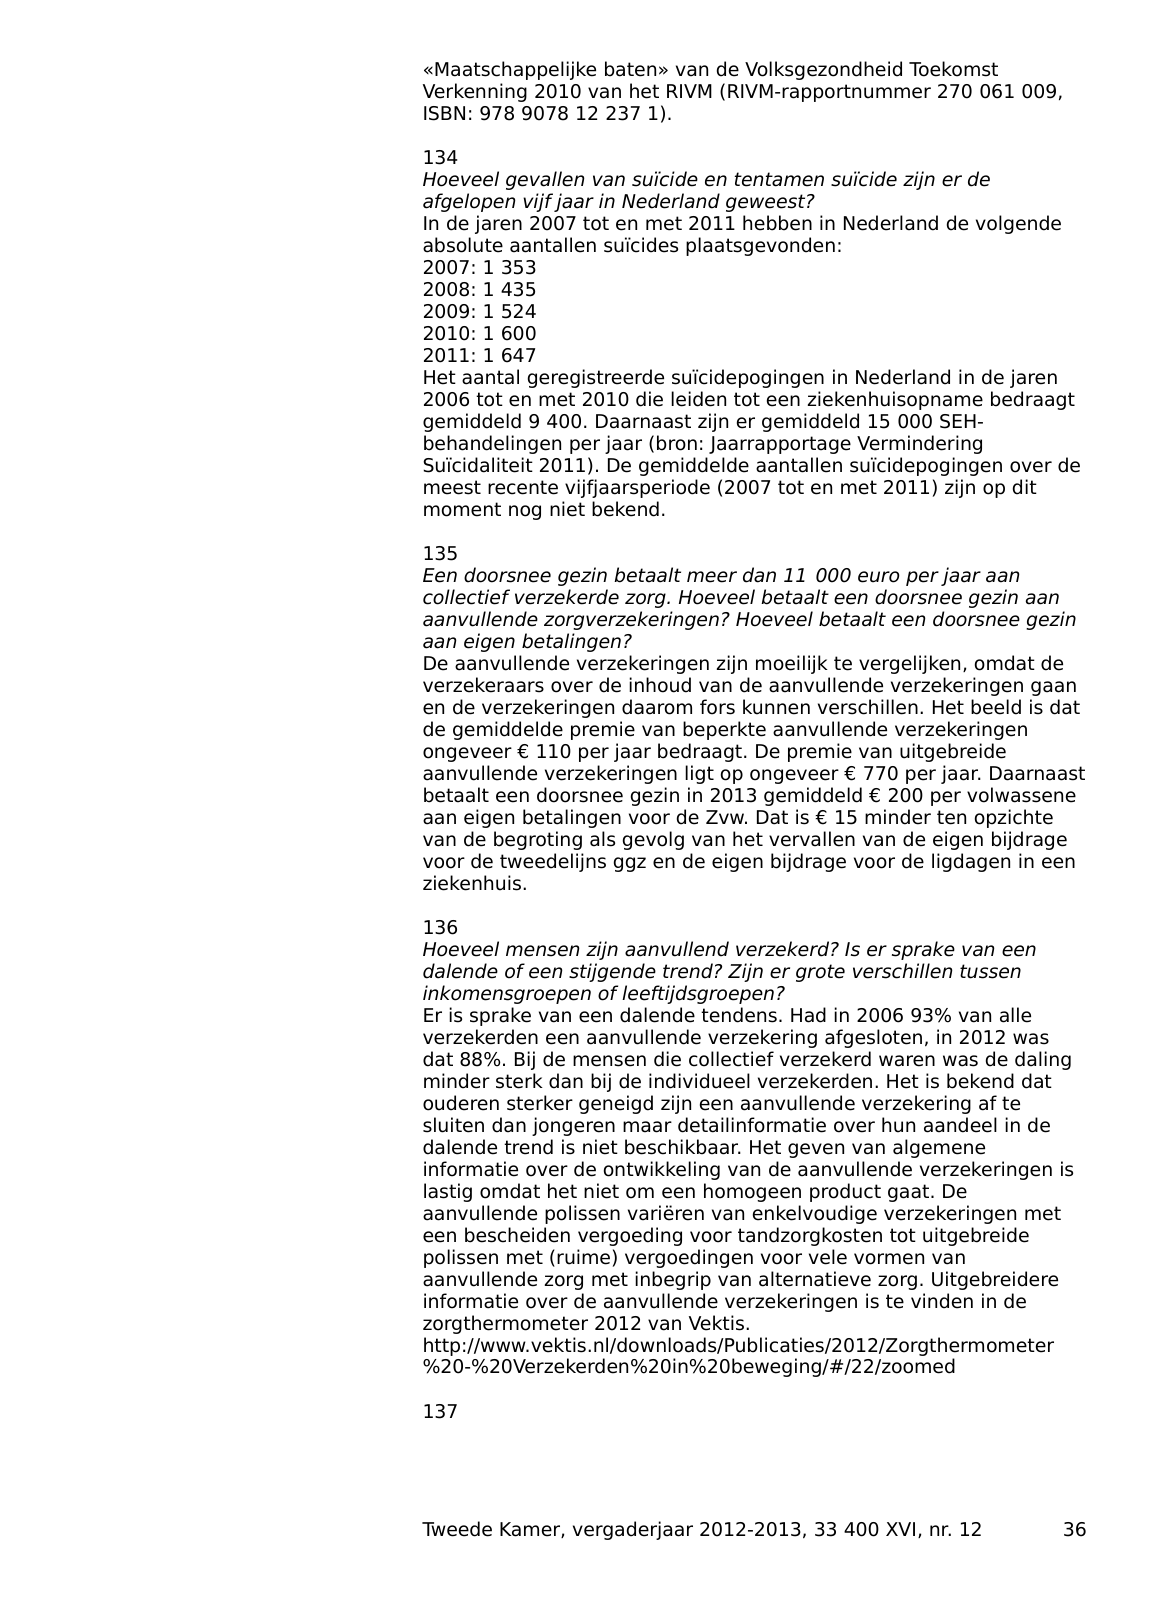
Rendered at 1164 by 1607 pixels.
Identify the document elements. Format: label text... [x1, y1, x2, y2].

text 2009: 1 524 [422, 301, 1087, 323]
text 2008: 1 435 [422, 279, 1087, 301]
text 136 [422, 917, 1087, 939]
text 2007: 1 353 [422, 257, 1087, 279]
text Een doorsnee gezin betaalt meer dan 11 000 euro per jaar aan collectief verzekerde zorg. Hoeveel betaalt een doorsnee gezin aan aanvullende zorgverzekeringen? Hoeveel betaalt een doorsnee gezin aan eigen betalingen? [422, 565, 1087, 653]
text 137 [422, 1401, 1087, 1423]
text 2010: 1 600 [422, 323, 1087, 345]
text «Maatschappelijke baten» van de Volksgezondheid Toekomst Verkenning 2010 van het RIVM (RIVM-rapportnummer 270 061 009, ISBN: 978 9078 12 237 1). [422, 59, 1087, 125]
text Hoeveel mensen zijn aanvullend verzekerd? Is er sprake van een dalende of een stijgende trend? Zijn er grote verschillen tussen inkomensgroepen of leeftijdsgroepen? [422, 939, 1087, 1005]
text Er is sprake van een dalende tendens. Had in 2006 93% van alle verzekerden een aanvullende verzekering afgesloten, in 2012 was dat 88%. Bij de mensen die collectief verzekerd waren was de daling minder sterk dan bij de individueel verzekerden. Het is bekend dat ouderen sterker geneigd zijn een aanvullende verzekering af te sluiten dan jongeren maar detailinformatie over hun aandeel in de dalende trend is niet beschikbaar. Het geven van algemene informatie over de ontwikkeling van de aanvullende verzekeringen is lastig omdat het niet om een homogeen product gaat. De aanvullende polissen variëren van enkelvoudige verzekeringen met een bescheiden vergoeding voor tandzorgkosten tot uitgebreide polissen met (ruime) vergoedingen voor vele vormen van aanvullende zorg met inbegrip van alternatieve zorg. Uitgebreidere informatie over de aanvullende verzekeringen is te vinden in de zorgthermometer 2012 van Vektis. http://www.vektis.nl/downloads/Publicaties/2012/Zorgthermometer%20-%20Verzekerden%20in%20beweging/#/22/zoomed [422, 1005, 1087, 1378]
text 134 [422, 147, 1087, 169]
text 2011: 1 647 [422, 345, 1087, 367]
text 135 [422, 543, 1087, 565]
text De aanvullende verzekeringen zijn moeilijk te vergelijken, omdat de verzekeraars over de inhoud van de aanvullende verzekeringen gaan en de verzekeringen daarom fors kunnen verschillen. Het beeld is dat de gemiddelde premie van beperkte aanvullende verzekeringen ongeveer € 110 per jaar bedraagt. De premie van uitgebreide aanvullende verzekeringen ligt op ongeveer € 770 per jaar. Daarnaast betaalt een doorsnee gezin in 2013 gemiddeld € 200 per volwassene aan eigen betalingen voor de Zvw. Dat is € 15 minder ten opzichte van de begroting als gevolg van het vervallen van de eigen bijdrage voor de tweedelijns ggz en de eigen bijdrage voor de ligdagen in een ziekenhuis. [422, 653, 1087, 895]
text In de jaren 2007 tot en met 2011 hebben in Nederland de volgende absolute aantallen suïcides plaatsgevonden: [422, 213, 1087, 257]
text Het aantal geregistreerde suïcidepogingen in Nederland in de jaren 2006 tot en met 2010 die leiden tot een ziekenhuisopname bedraagt gemiddeld 9 400. Daarnaast zijn er gemiddeld 15 000 SEH-behandelingen per jaar (bron: Jaarrapportage Vermindering Suïcidaliteit 2011). De gemiddelde aantallen suïcidepogingen over de meest recente vijfjaarsperiode (2007 tot en met 2011) zijn op dit moment nog niet bekend. [422, 367, 1087, 521]
text Hoeveel gevallen van suïcide en tentamen suïcide zijn er de afgelopen vijf jaar in Nederland geweest? [422, 169, 1087, 213]
